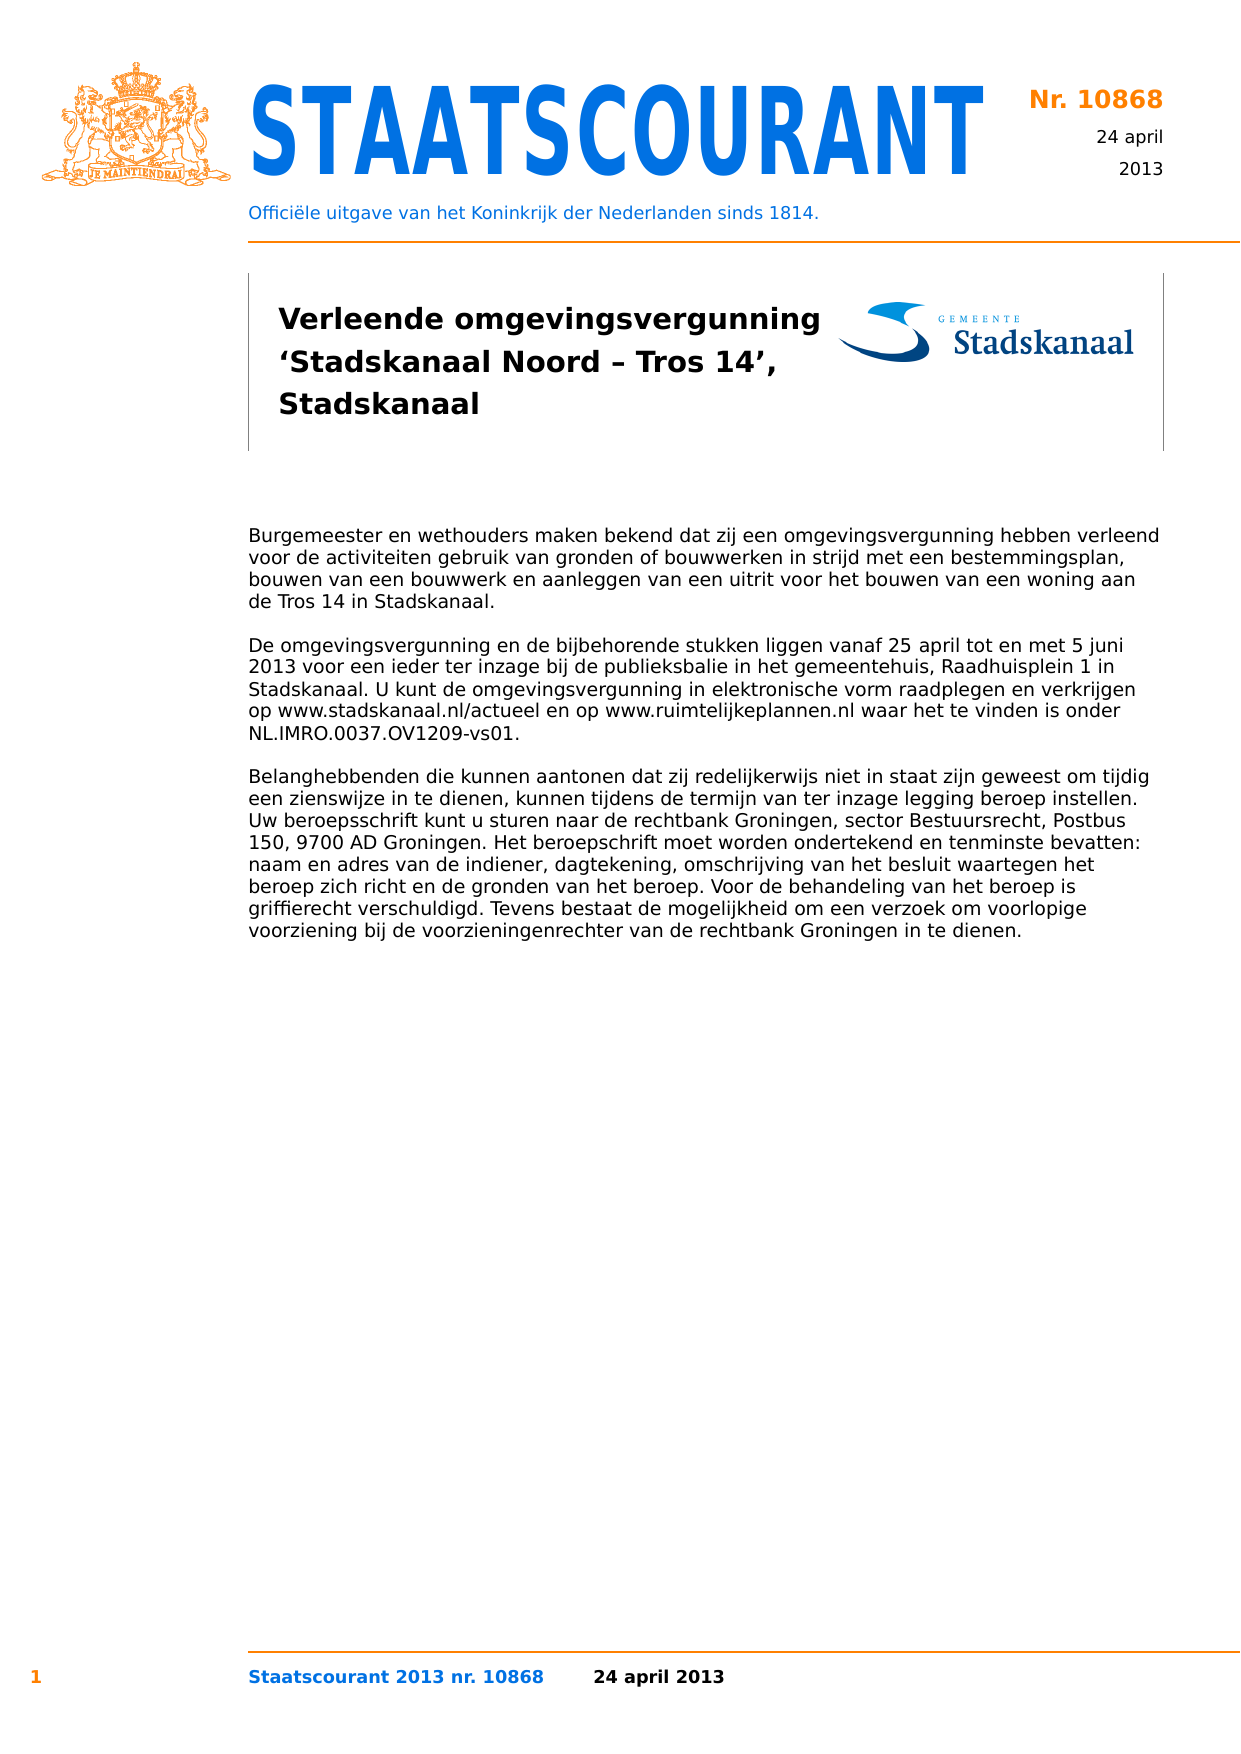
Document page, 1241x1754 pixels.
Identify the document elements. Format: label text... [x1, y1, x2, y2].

table_cell 24 april [998, 121, 1240, 153]
table_header Nr. 10868 [998, 62, 1240, 121]
picture [838, 302, 1134, 362]
text Burgemeester en wethouders maken bekend dat zij een omgevingsvergunning hebben verleend voor de activiteiten gebruik van gronden of bouwwerken in strijd met een bestemmingsplan, bouwen van een bouwwerk en aanleggen van een uitrit voor het bouwen van een woning aan de Tros 14 in Stadskanaal. [248, 525, 1163, 613]
subtitle Verleende omgevingsvergunning ‘Stadskanaal Noord – Tros 14’, Stadskanaal [249, 273, 1163, 451]
text Belanghebbenden die kunnen aantonen dat zij redelijkerwijs niet in staat zijn geweest om tijdig een zienswijze in te dienen, kunnen tijdens de termijn van ter inzage legging beroep instellen. Uw beroepsschrift kunt u sturen naar de rechtbank Groningen, sector Bestuursrecht, Postbus 150, 9700 AD Groningen. Het beroepschrift moet worden ondertekend en tenminste bevatten: naam en adres van de indiener, dagtekening, omschrijving van het besluit waartegen het beroep zich richt en de gronden van het beroep. Voor de behandeling van het beroep is griffierecht verschuldigd. Tevens bestaat de mogelijkheid om een verzoek om voorlopige voorziening bij de voorzieningenrechter van de rechtbank Groningen in te dienen. [248, 766, 1163, 942]
picture [41, 62, 231, 186]
table_cell 2013 [998, 153, 1240, 203]
table_header [25, 62, 248, 241]
table_header STAATSCOURANT [248, 62, 998, 203]
table_cell Officiële uitgave van het Koninkrijk der Nederlanden sinds 1814. [248, 203, 1240, 241]
text De omgevingsvergunning en de bijbehorende stukken liggen vanaf 25 april tot en met 5 juni 2013 voor een ieder ter inzage bij de publieksbalie in het gemeentehuis, Raadhuisplein 1 in Stadskanaal. U kunt de omgevingsvergunning in elektronische vorm raadplegen en verkrijgen op www.stadskanaal.nl/actueel en op www.ruimtelijkeplannen.nl waar het te vinden is onder NL.IMRO.0037.OV1209-vs01. [248, 634, 1163, 744]
